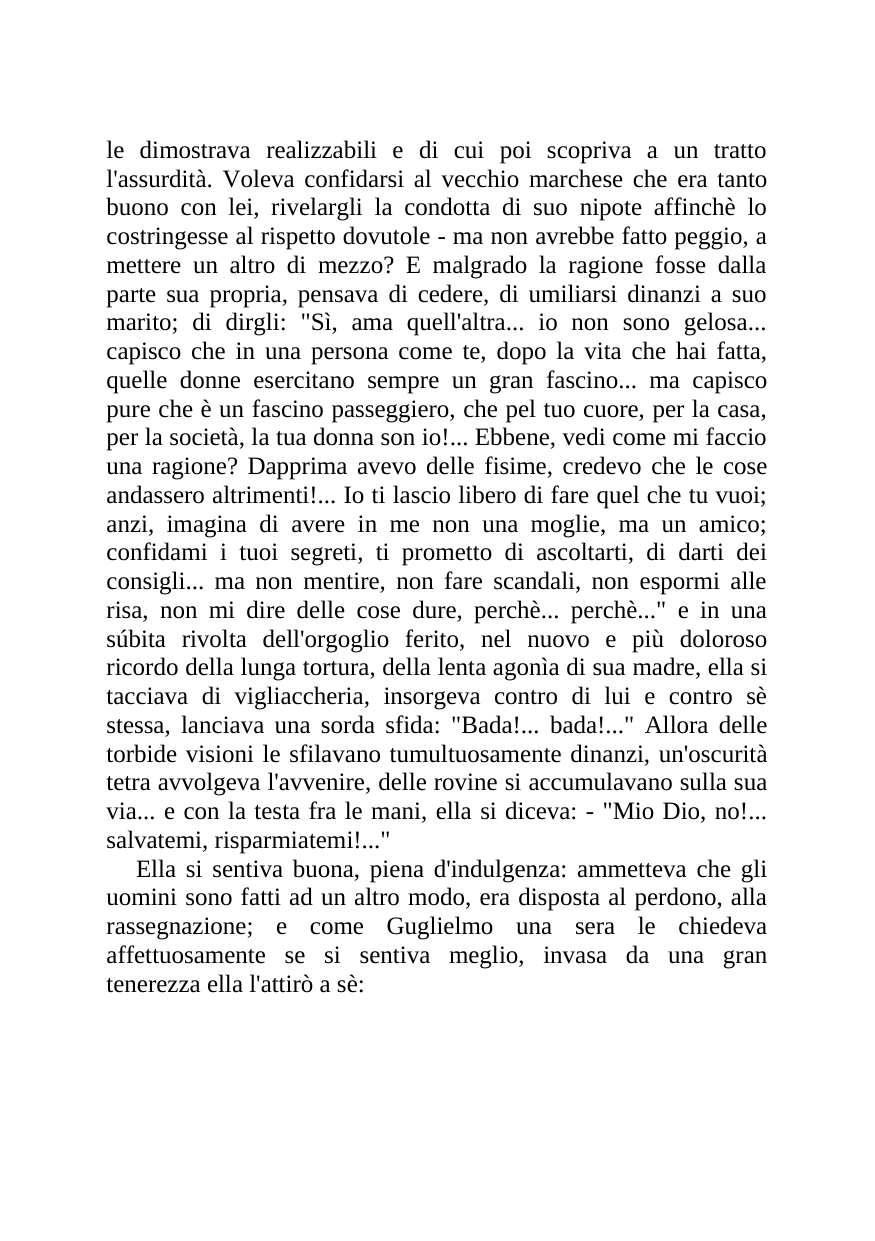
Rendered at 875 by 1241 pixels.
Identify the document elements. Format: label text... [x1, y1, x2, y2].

text le dimostrava realizzabili e di cui poi scopriva a un tratto l'assurdità. Voleva confidarsi al vecchio marchese che era tanto buono con lei, rivelargli la condotta di suo nipote affinchè lo costringesse al rispetto dovutole - ma non avrebbe fatto peggio, a mettere un altro di mezzo? E malgrado la ragione fosse dalla parte sua propria, pensava di cedere, di umiliarsi dinanzi a suo marito; di dirgli: "Sì, ama quell'altra... io non sono gelosa... capisco che in una persona come te, dopo la vita che hai fatta, quelle donne esercitano sempre un gran fascino... ma capisco pure che è un fascino passeggiero, che pel tuo cuore, per la casa, per la società, la tua donna son io!... Ebbene, vedi come mi faccio una ragione? Dapprima avevo delle fisime, credevo che le cose andassero altrimenti!... Io ti lascio libero di fare quel che tu vuoi; anzi, imagina di avere in me non una moglie, ma un amico; confidami i tuoi segreti, ti prometto di ascoltarti, di darti dei consigli... ma non mentire, non fare scandali, non espormi alle risa, non mi dire delle cose dure, perchè... perchè..." e in una súbita rivolta dell'orgoglio ferito, nel nuovo e più doloroso ricordo della lunga tortura, della lenta agonìa di sua madre, ella si tacciava di vigliaccheria, insorgeva contro di lui e contro sè stessa, lanciava una sorda sfida: "Bada!... bada!..." Allora delle torbide visioni le sfilavano tumultuosamente dinanzi, un'oscurità tetra avvolgeva l'avvenire, delle rovine si accumulavano sulla sua via... e con la testa fra le mani, ella si diceva: - "Mio Dio, no!... salvatemi, risparmiatemi!..." [106, 135, 768, 854]
text Ella si sentiva buona, piena d'indulgenza: ammetteva che gli uomini sono fatti ad un altro modo, era disposta al perdono, alla rassegnazione; e come Guglielmo una sera le chiedeva affettuosamente se si sentiva meglio, invasa da una gran tenerezza ella l'attirò a sè: [106, 854, 768, 997]
